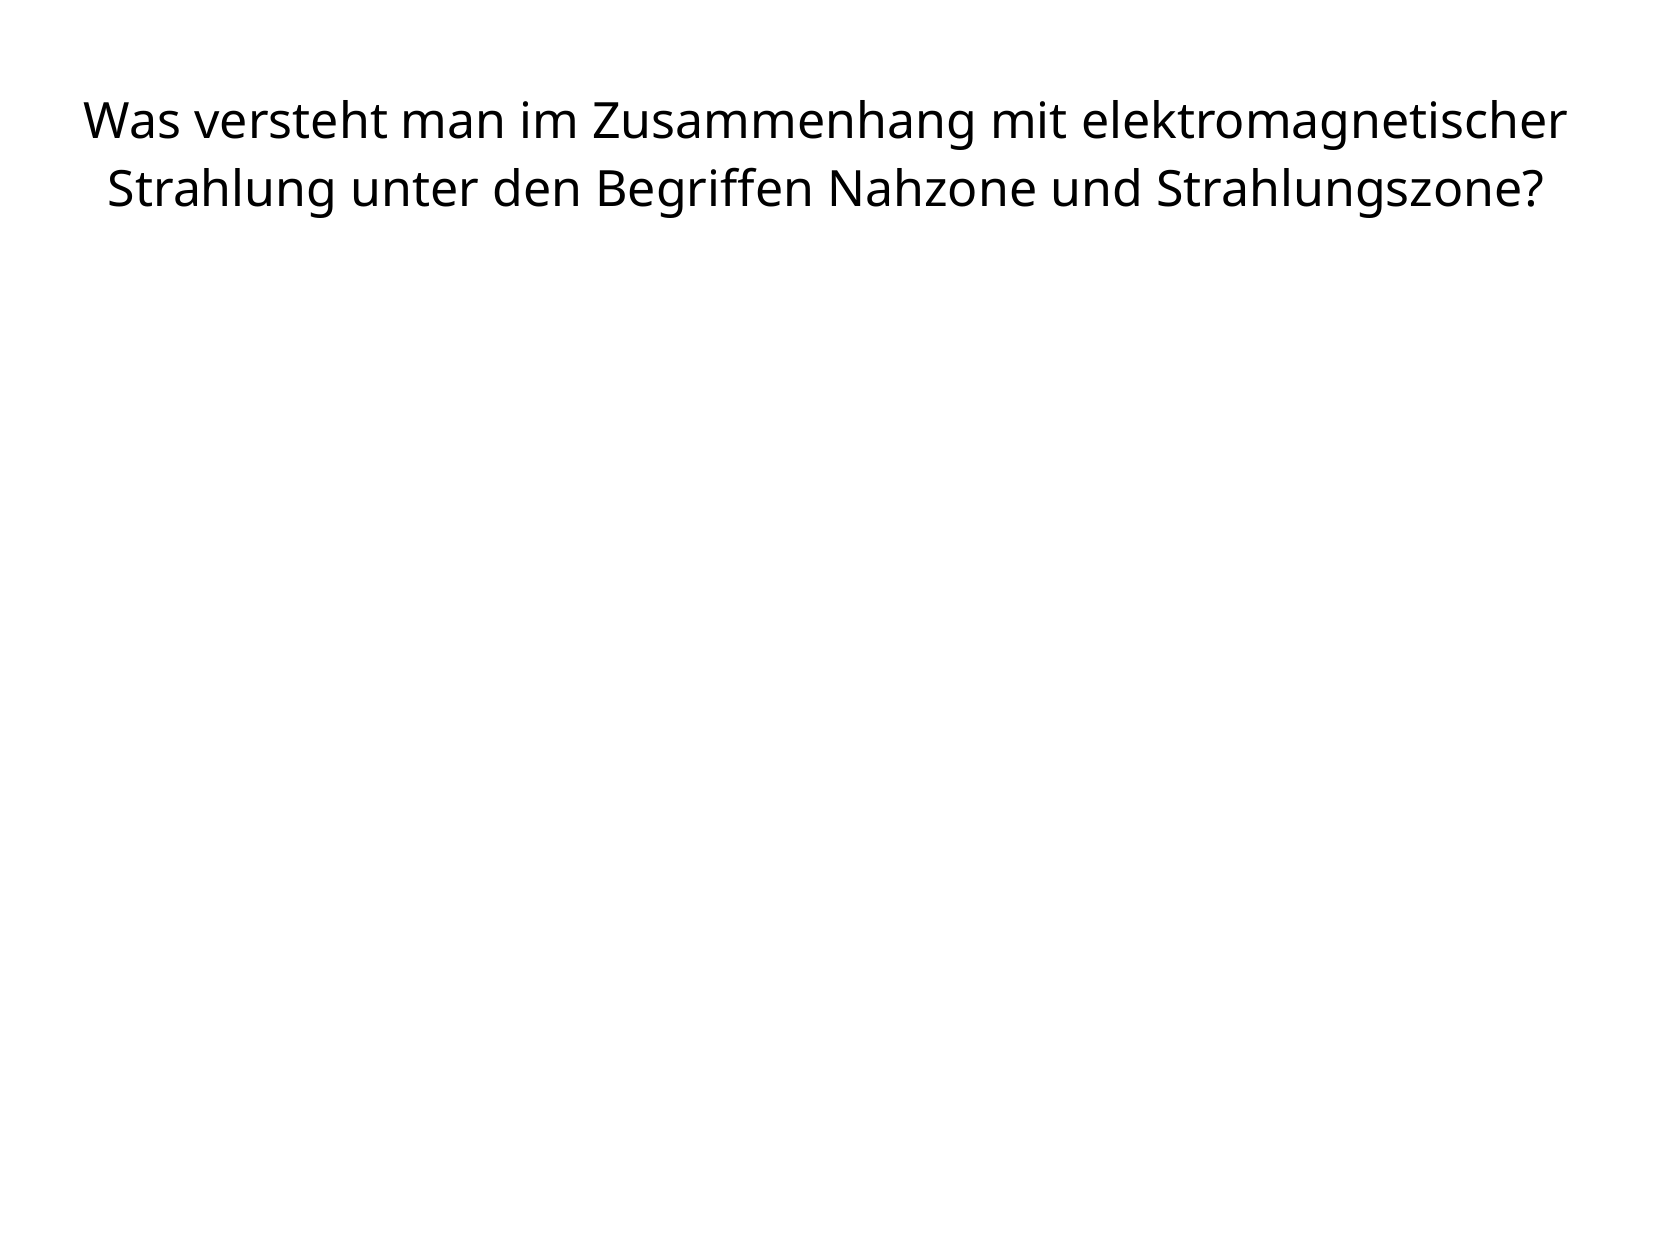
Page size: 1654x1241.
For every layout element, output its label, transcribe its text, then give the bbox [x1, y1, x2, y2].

title Was versteht man im Zusammenhang mit elektromagnetischer Strahlung unter den Begriffen Nahzone und Strahlungszone? [82, 49, 1571, 257]
